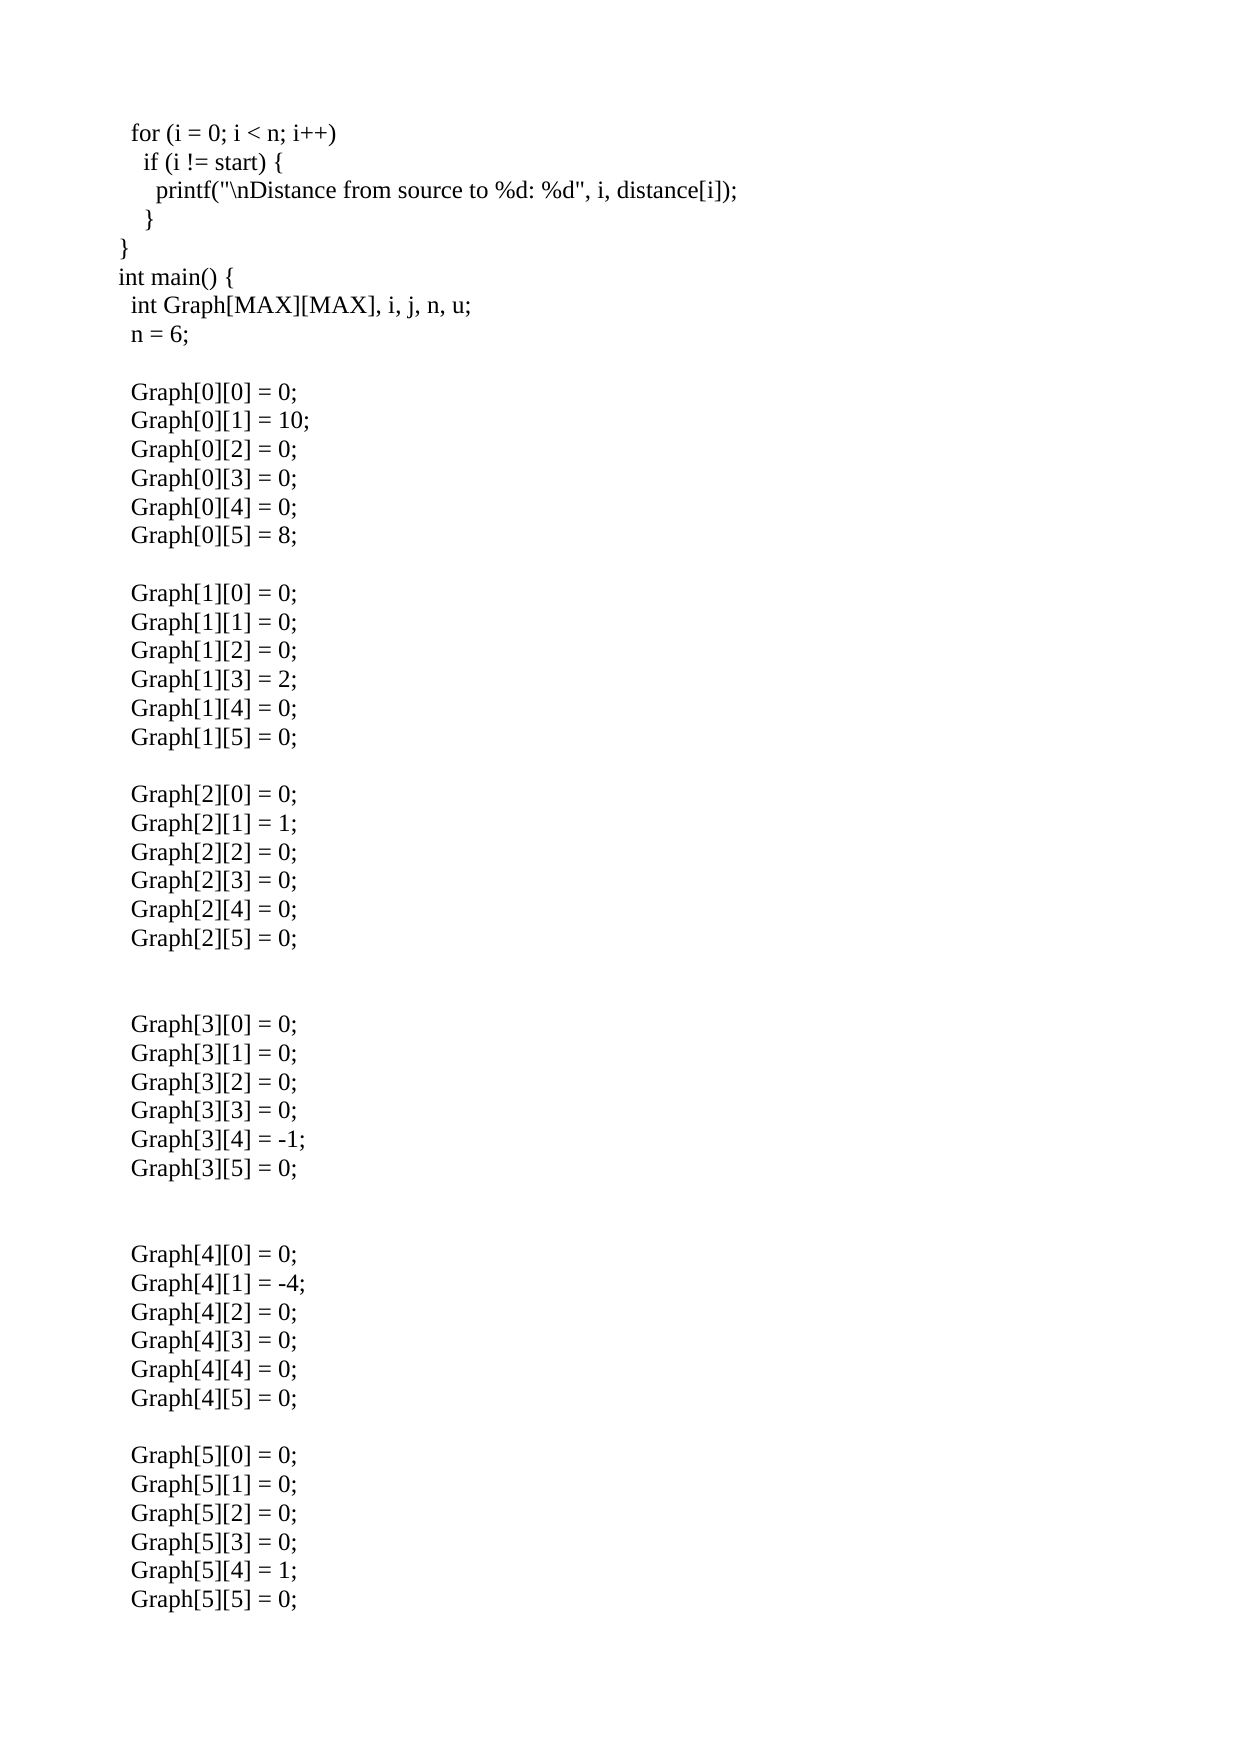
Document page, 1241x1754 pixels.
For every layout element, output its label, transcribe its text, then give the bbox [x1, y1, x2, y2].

text Graph[2][4] = 0; [118, 894, 1122, 923]
text Graph[3][2] = 0; [118, 1067, 1122, 1096]
text } [118, 233, 1122, 262]
text Graph[0][3] = 0; [118, 463, 1122, 492]
text Graph[2][0] = 0; [118, 779, 1122, 808]
text Graph[2][2] = 0; [118, 837, 1122, 866]
text Graph[3][4] = -1; [118, 1124, 1122, 1153]
text Graph[0][5] = 8; [118, 521, 1122, 549]
text Graph[3][1] = 0; [118, 1038, 1122, 1067]
text Graph[0][0] = 0; [118, 377, 1122, 406]
text Graph[2][3] = 0; [118, 866, 1122, 894]
text Graph[5][5] = 0; [118, 1584, 1122, 1613]
text Graph[4][0] = 0; [118, 1239, 1122, 1268]
text Graph[5][4] = 1; [118, 1556, 1122, 1584]
text for (i = 0; i < n; i++) [118, 118, 1122, 147]
text Graph[3][3] = 0; [118, 1096, 1122, 1124]
text Graph[5][1] = 0; [118, 1469, 1122, 1498]
text Graph[1][4] = 0; [118, 693, 1122, 722]
text Graph[4][5] = 0; [118, 1383, 1122, 1412]
text Graph[4][4] = 0; [118, 1354, 1122, 1383]
text Graph[1][3] = 2; [118, 664, 1122, 693]
text Graph[0][4] = 0; [118, 492, 1122, 521]
text Graph[0][2] = 0; [118, 434, 1122, 463]
text Graph[4][1] = -4; [118, 1268, 1122, 1297]
text Graph[0][1] = 10; [118, 406, 1122, 434]
text Graph[1][2] = 0; [118, 636, 1122, 664]
text printf("\nDistance from source to %d: %d", i, distance[i]); [118, 176, 1122, 204]
text Graph[3][5] = 0; [118, 1153, 1122, 1182]
text Graph[5][0] = 0; [118, 1441, 1122, 1469]
text int Graph[MAX][MAX], i, j, n, u; [118, 291, 1122, 319]
text Graph[2][5] = 0; [118, 923, 1122, 952]
text if (i != start) { [118, 147, 1122, 176]
text Graph[1][1] = 0; [118, 607, 1122, 636]
text Graph[2][1] = 1; [118, 808, 1122, 837]
text Graph[4][2] = 0; [118, 1297, 1122, 1326]
text Graph[5][2] = 0; [118, 1498, 1122, 1527]
text Graph[1][0] = 0; [118, 578, 1122, 607]
text Graph[1][5] = 0; [118, 722, 1122, 751]
text Graph[3][0] = 0; [118, 1009, 1122, 1038]
text Graph[4][3] = 0; [118, 1326, 1122, 1354]
text int main() { [118, 262, 1122, 291]
text } [118, 204, 1122, 233]
text Graph[5][3] = 0; [118, 1527, 1122, 1556]
text n = 6; [118, 319, 1122, 348]
